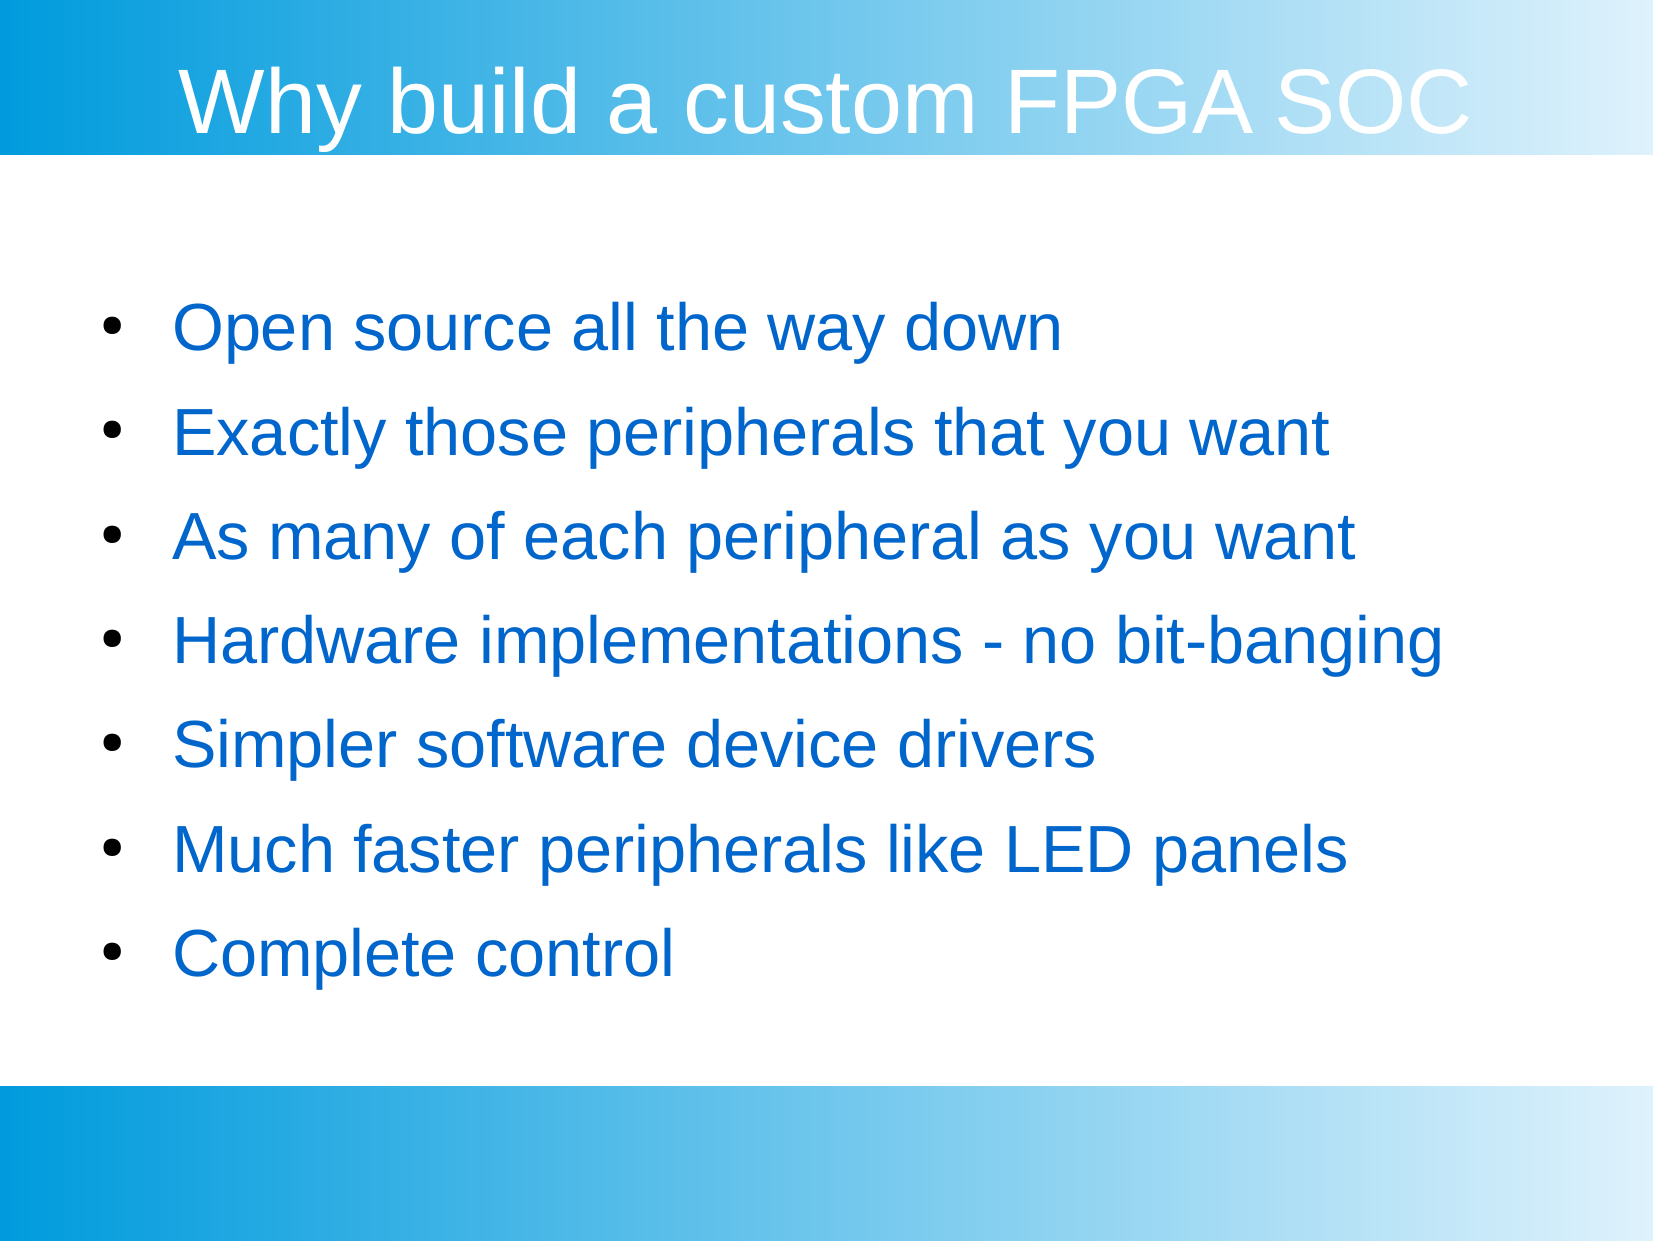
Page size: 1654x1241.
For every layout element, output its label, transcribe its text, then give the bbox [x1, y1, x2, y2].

list Open source all the way down Exactly those peripherals that you want As many of each peripheral as you want Hardware implementations - no bit-banging Simpler software device drivers Much faster peripherals like LED panels Complete control [82, 290, 1571, 1170]
title Why build a custom FPGA SOC [82, 49, 1571, 155]
